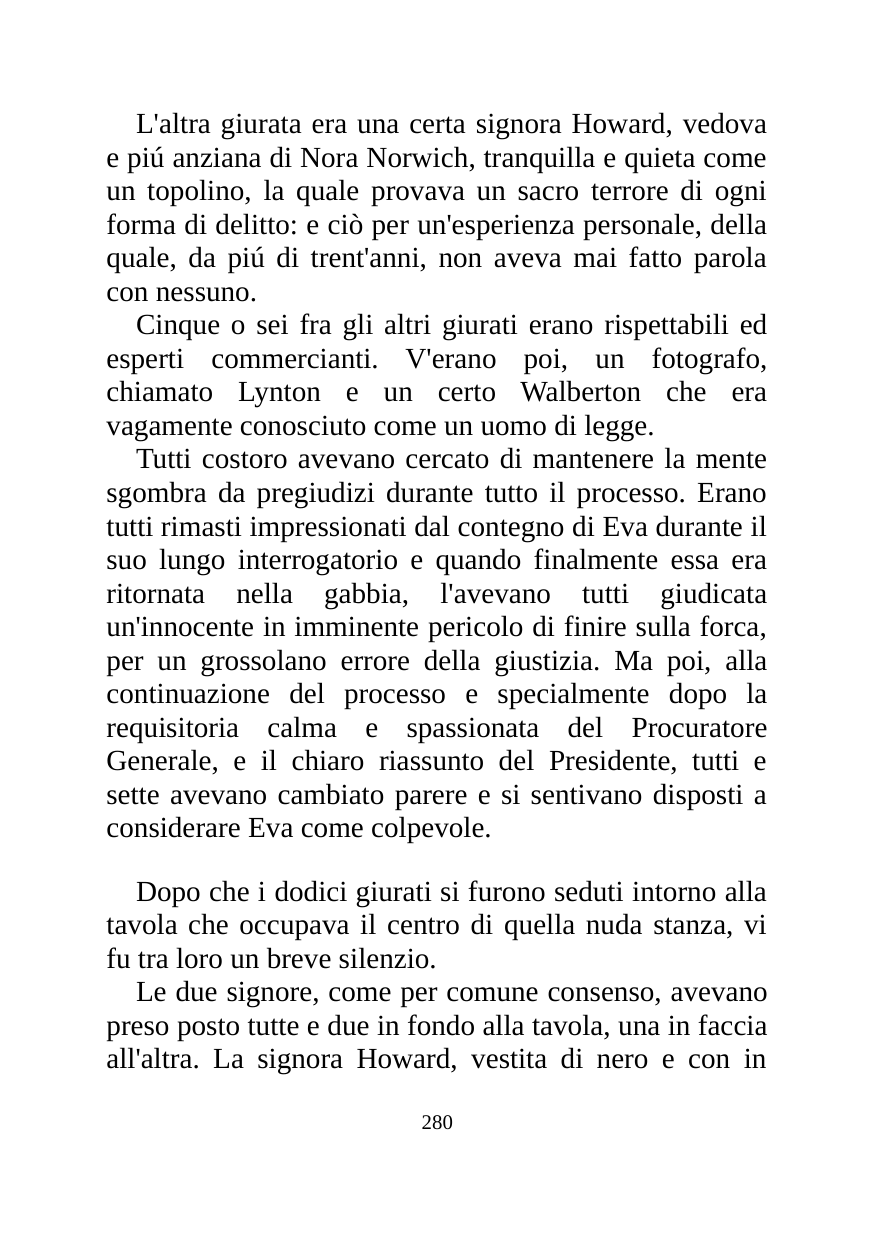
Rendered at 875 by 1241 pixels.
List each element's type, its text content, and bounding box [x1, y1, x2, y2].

text Cinque o sei fra gli altri giurati erano rispettabili ed esperti commercianti. V'erano poi, un fotografo, chiamato Lynton e un certo Walberton che era vagamente conosciuto come un uomo di legge. [106, 307, 768, 442]
text L'altra giurata era una certa signora Howard, vedova e piú anziana di Nora Norwich, tranquilla e quieta come un topolino, la quale provava un sacro terrore di ogni forma di delitto: e ciò per un'esperienza personale, della quale, da piú di trent'anni, non aveva mai fatto parola con nessuno. [106, 106, 768, 307]
text Tutti costoro avevano cercato di mantenere la mente sgombra da pregiudizi durante tutto il processo. Erano tutti rimasti impressionati dal contegno di Eva durante il suo lungo interrogatorio e quando finalmente essa era ritornata nella gabbia, l'avevano tutti giudicata un'innocente in imminente pericolo di finire sulla forca, per un grossolano errore della giustizia. Ma poi, alla continuazione del processo e specialmente dopo la requisitoria calma e spassionata del Procuratore Generale, e il chiaro riassunto del Presidente, tutti e sette avevano cambiato parere e si sentivano disposti a considerare Eva come colpevole. [106, 442, 768, 844]
text Dopo che i dodici giurati si furono seduti intorno alla tavola che occupava il centro di quella nuda stanza, vi fu tra loro un breve silenzio. [106, 874, 768, 974]
text Le due signore, come per comune consenso, avevano preso posto tutte e due in fondo alla tavola, una in faccia all'altra. La signora Howard, vestita di nero e con in [106, 974, 768, 1075]
